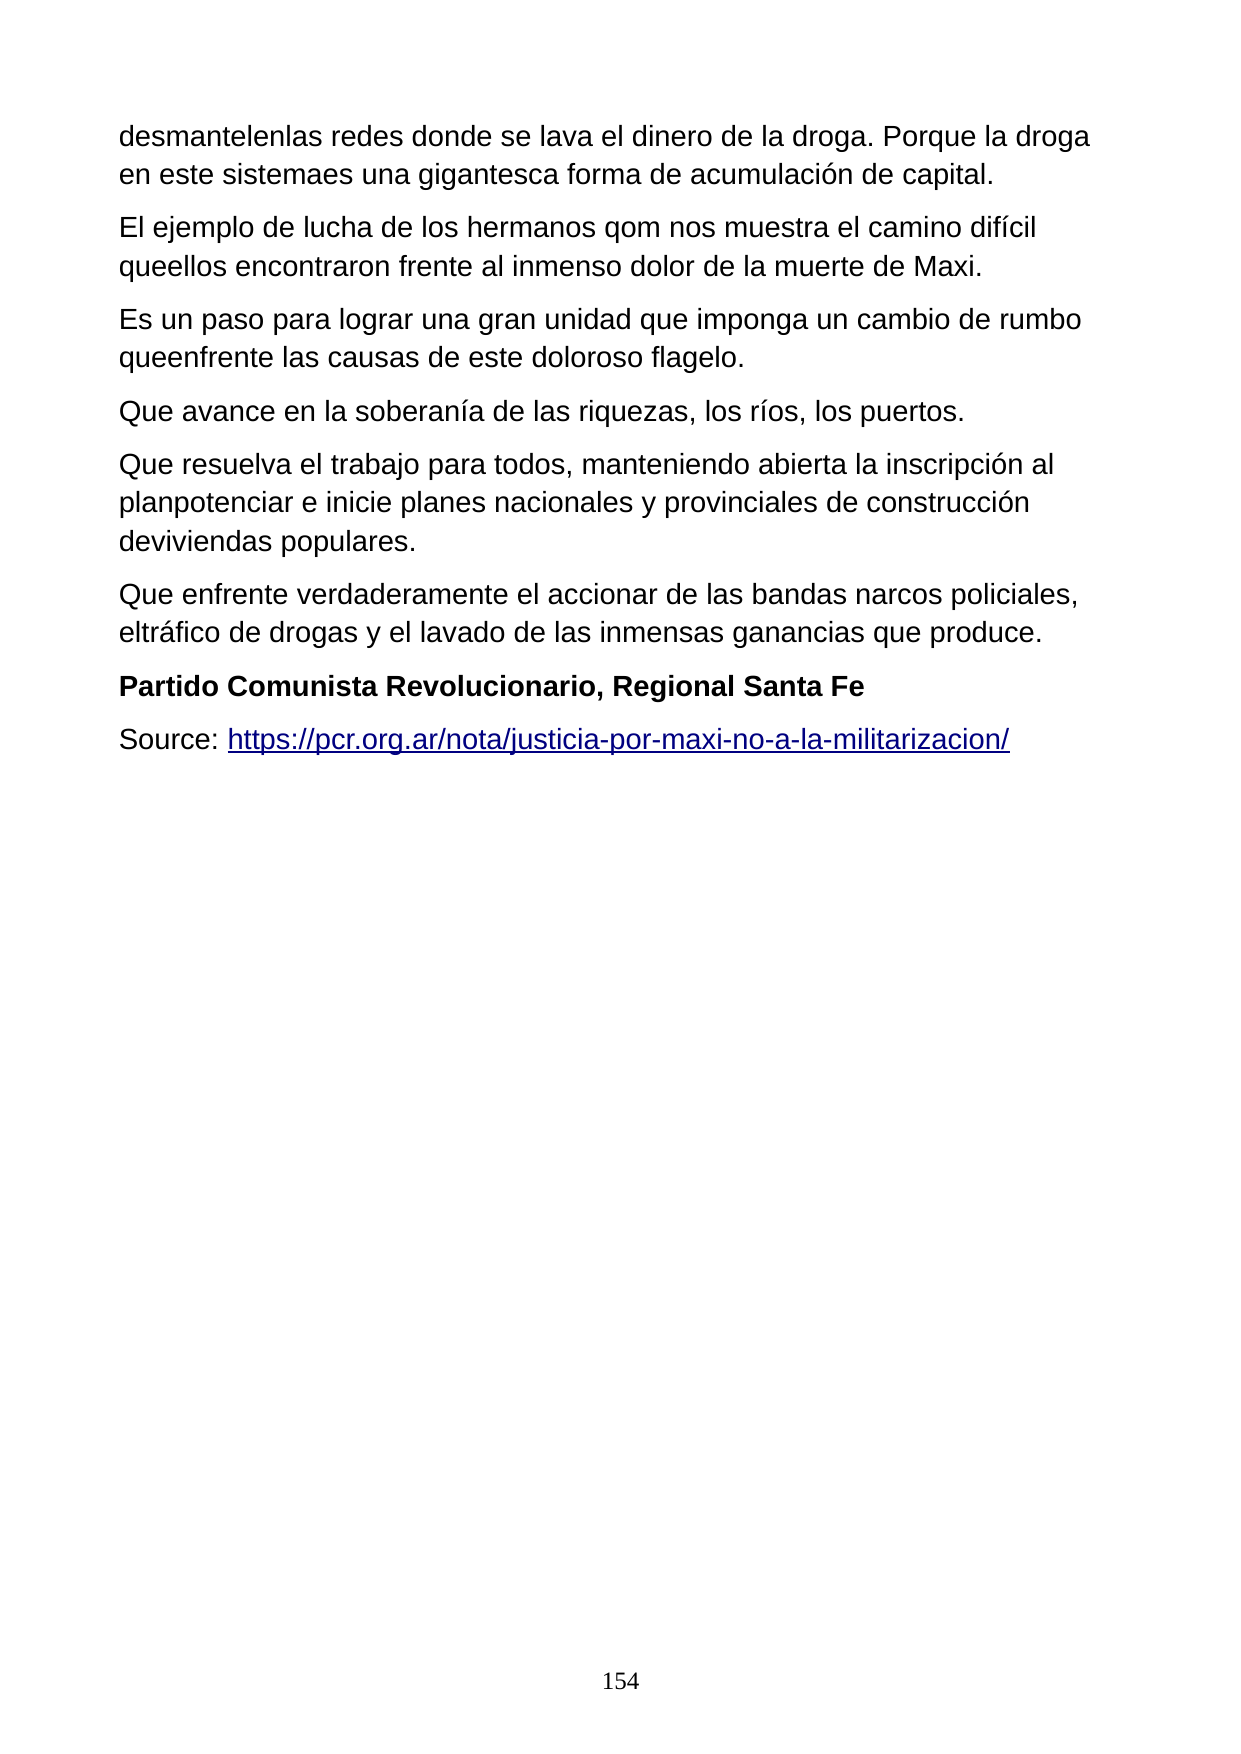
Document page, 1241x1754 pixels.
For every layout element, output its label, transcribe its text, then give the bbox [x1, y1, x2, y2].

text Que enfrente verdaderamente el accionar de las bandas narcos policiales, eltráfico de drogas y el lavado de las inmensas ganancias que produce. [118, 577, 1122, 649]
text Source: https://pcr.org.ar/nota/justicia-por-maxi-no-a-la-militarizacion/ [118, 722, 1122, 755]
text Que resuelva el trabajo para todos, manteniendo abierta la inscripción al planpotenciar e inicie planes nacionales y provinciales de construcción deviviendas populares. [118, 447, 1122, 557]
text Partido Comunista Revolucionario, Regional Santa Fe [118, 668, 1122, 702]
text Que avance en la soberanía de las riquezas, los ríos, los puertos. [118, 393, 1122, 427]
text El ejemplo de lucha de los hermanos qom nos muestra el camino difícil queellos encontraron frente al inmenso dolor de la muerte de Maxi. [118, 210, 1122, 282]
text desmantelenlas redes donde se lava el dinero de la droga. Porque la droga en este sistemaes una gigantesca forma de acumulación de capital. [118, 118, 1122, 191]
text Es un paso para lograr una gran unidad que imponga un cambio de rumbo queenfrente las causas de este doloroso flagelo. [118, 302, 1122, 374]
